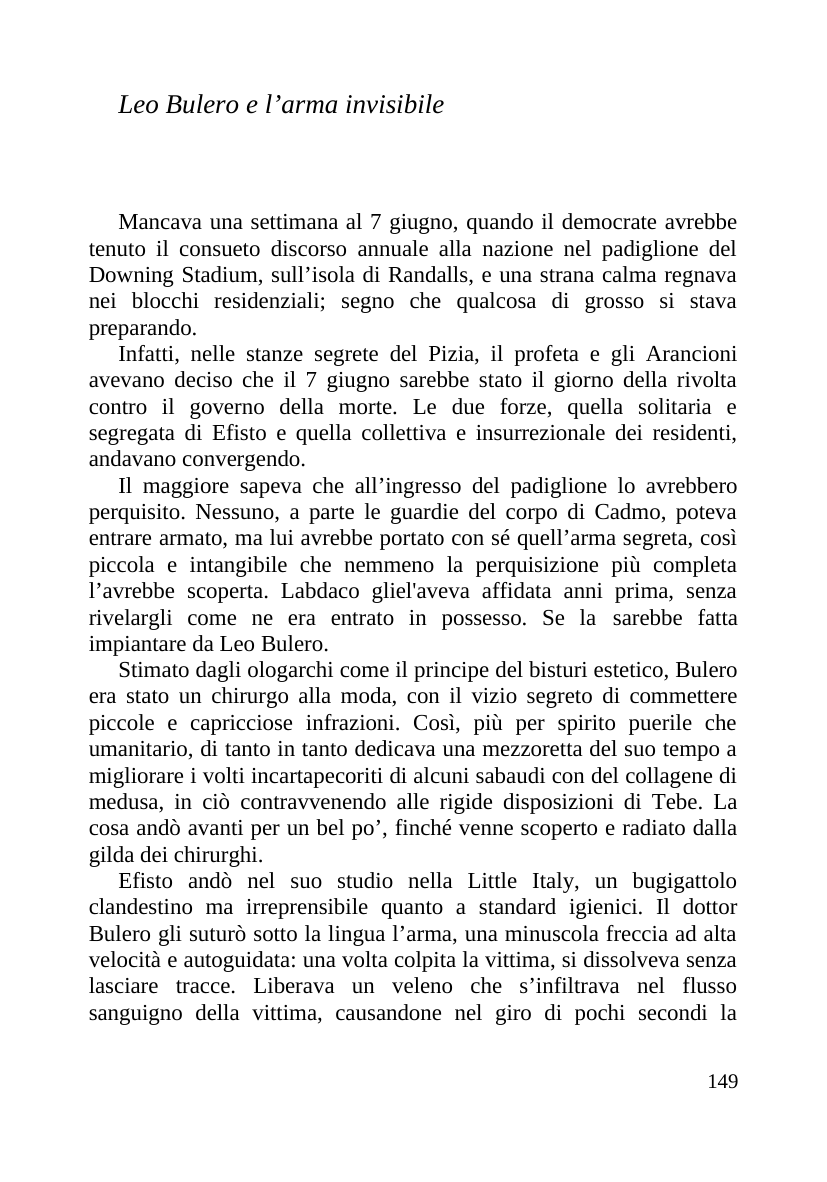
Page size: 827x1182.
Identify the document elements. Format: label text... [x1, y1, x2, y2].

text Stimato dagli ologarchi come il principe del bisturi estetico, Bulero era stato un chirurgo alla moda, con il vizio segreto di commettere piccole e capricciose infrazioni. Così, più per spirito puerile che umanitario, di tanto in tanto dedicava una mezzoretta del suo tempo a migliorare i volti incartapecoriti di alcuni sabaudi con del collagene di medusa, in ciò contravvenendo alle rigide disposizioni di Tebe. La cosa andò avanti per un bel po’, finché venne scoperto e radiato dalla gilda dei chirurghi. [88, 656, 738, 867]
text Efisto andò nel suo studio nella Little Italy, un bugigattolo clandestino ma irreprensibile quanto a standard igienici. Il dottor Bulero gli suturò sotto la lingua l’arma, una minuscola freccia ad alta velocità e autoguidata: una volta colpita la vittima, si dissolveva senza lasciare tracce. Liberava un veleno che s’infiltrava nel flusso sanguigno della vittima, causandone nel giro di pochi secondi la [88, 867, 738, 1025]
text Infatti, nelle stanze segrete del Pizia, il profeta e gli Arancioni avevano deciso che il 7 giugno sarebbe stato il giorno della rivolta contro il governo della morte. Le due forze, quella solitaria e segregata di Efisto e quella collettiva e insurrezionale dei residenti, andavano convergendo. [88, 340, 738, 472]
text Leo Bulero e l’arma invisibile [118, 88, 738, 120]
text Mancava una settimana al 7 giugno, quando il democrate avrebbe tenuto il consueto discorso annuale alla nazione nel padiglione del Downing Stadium, sull’isola di Randalls, e una strana calma regnava nei blocchi residenziali; segno che qualcosa di grosso si stava preparando. [88, 208, 738, 340]
text Il maggiore sapeva che all’ingresso del padiglione lo avrebbero perquisito. Nessuno, a parte le guardie del corpo di Cadmo, poteva entrare armato, ma lui avrebbe portato con sé quell’arma segreta, così piccola e intangibile che nemmeno la perquisizione più completa l’avrebbe scoperta. Labdaco gliel'aveva affidata anni prima, senza rivelargli come ne era entrato in possesso. Se la sarebbe fatta impiantare da Leo Bulero. [88, 472, 738, 656]
